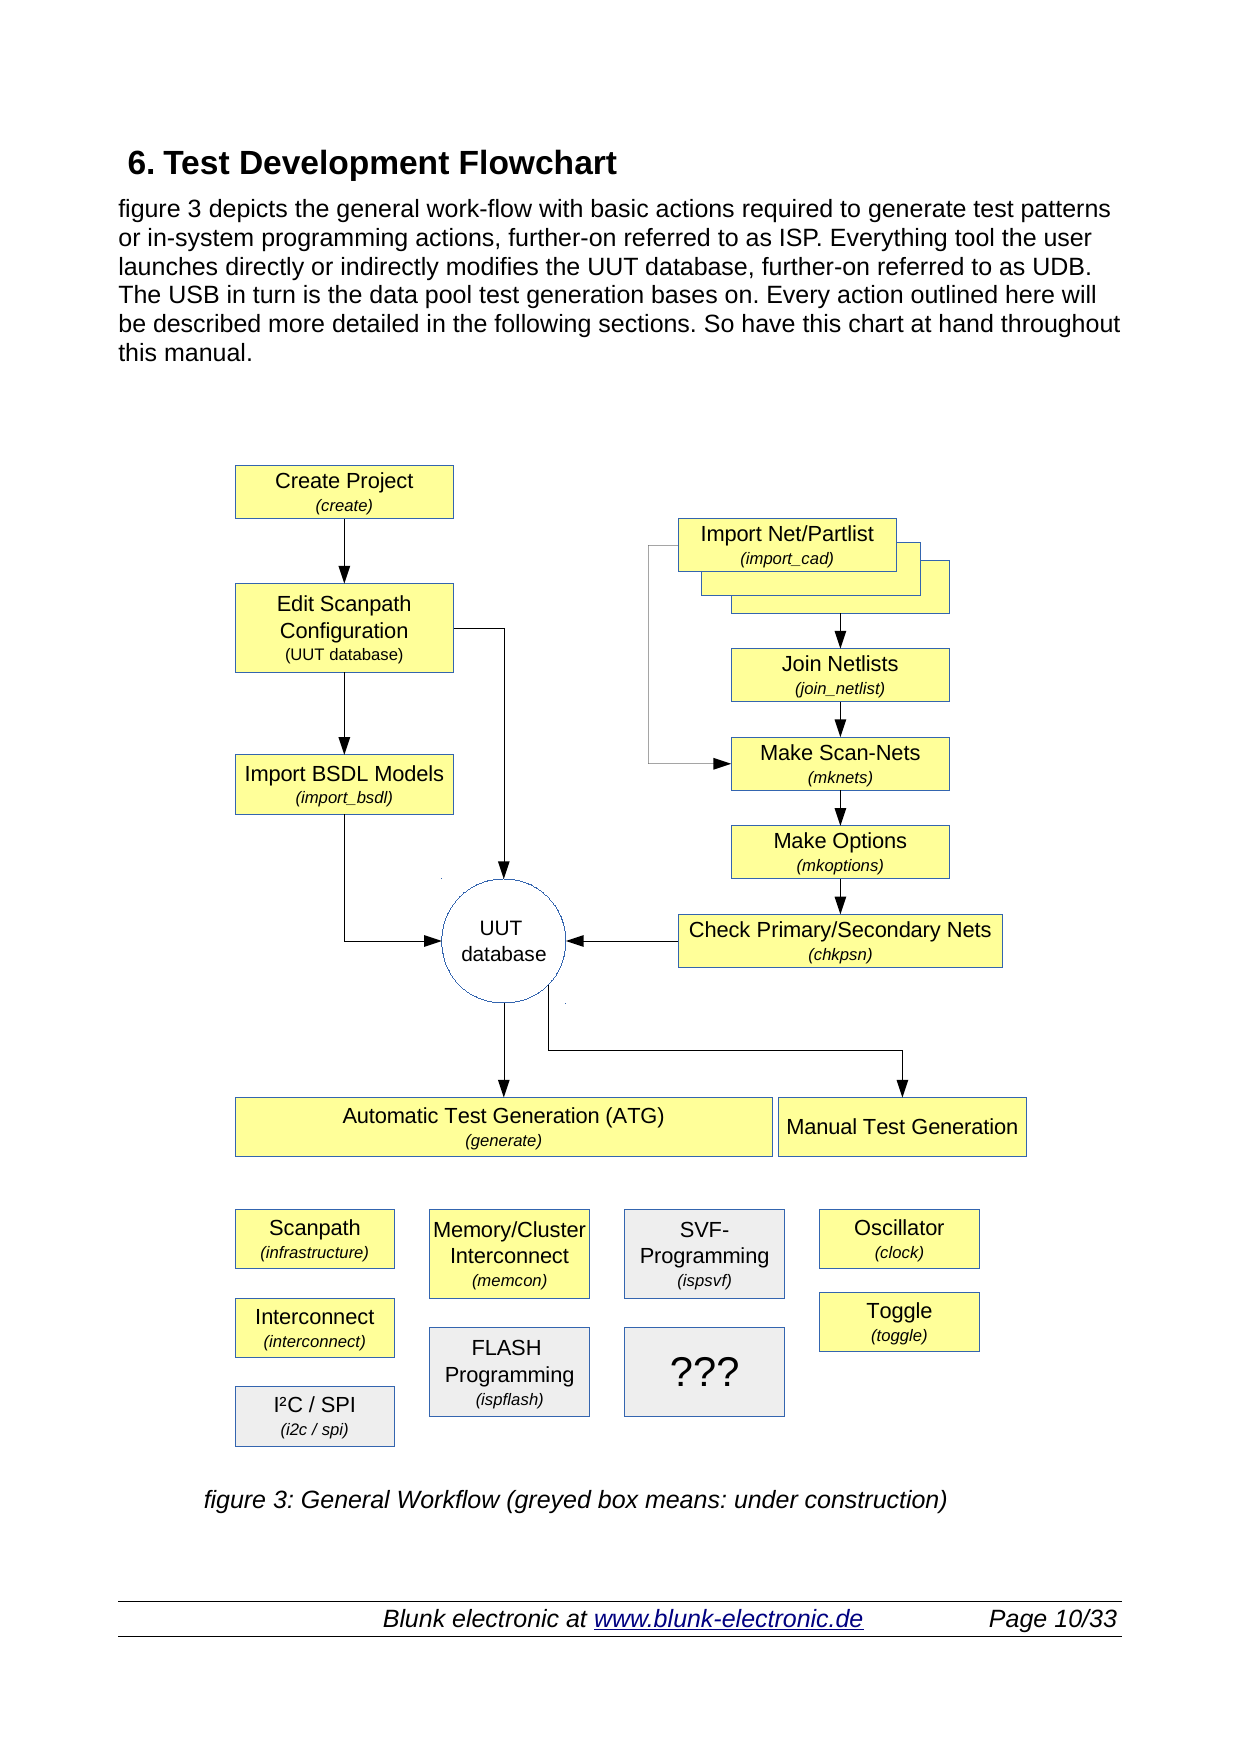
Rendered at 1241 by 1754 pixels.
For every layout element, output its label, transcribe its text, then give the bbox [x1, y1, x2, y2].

text figure 3: General Workflow (greyed box means: under construction) [203, 434, 1037, 1514]
text figure 3 depicts the general work-flow with basic actions required to generate test patterns or in-system programming actions, further-on referred to as ISP. Everything tool the user launches directly or indirectly modifies the UUT database, further-on referred to as UDB. The USB in turn is the data pool test generation bases on. Every action outlined here will be described more detailed in the following sections. So have this chart at hand throughout this manual. [118, 194, 1122, 367]
subtitle Test Development Flowchart [118, 143, 1122, 182]
